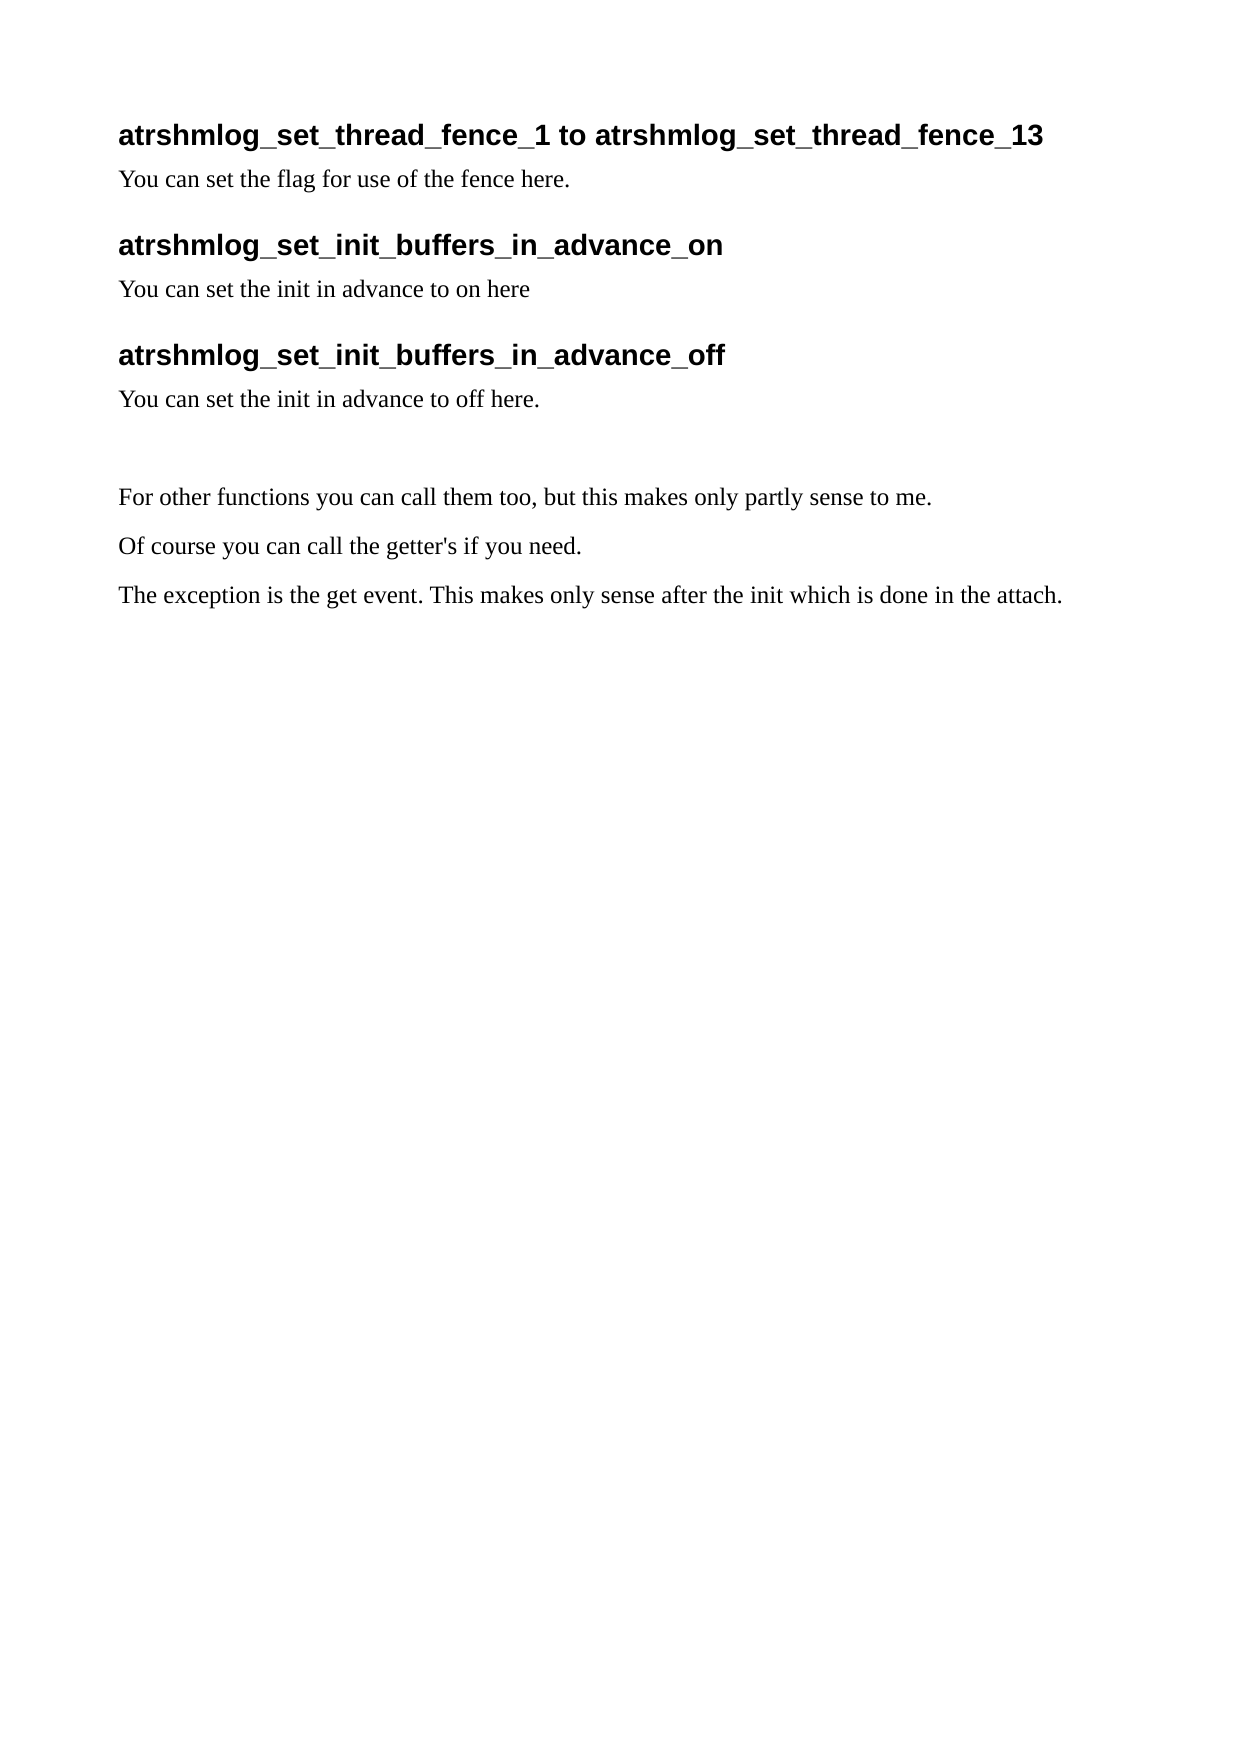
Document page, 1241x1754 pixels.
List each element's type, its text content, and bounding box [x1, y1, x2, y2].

text You can set the flag for use of the fence here. [118, 164, 1122, 193]
text Of course you can call the getter's if you need. [118, 531, 1122, 560]
subtitle atrshmlog_set_thread_fence_1 to atrshmlog_set_thread_fence_13 [118, 118, 1122, 152]
text For other functions you can call them too, but this makes only partly sense to me. [118, 482, 1122, 511]
text You can set the init in advance to off here. [118, 384, 1122, 413]
subtitle atrshmlog_set_init_buffers_in_advance_off [118, 338, 1122, 372]
subtitle atrshmlog_set_init_buffers_in_advance_on [118, 228, 1122, 262]
text You can set the init in advance to on here [118, 274, 1122, 303]
text The exception is the get event. This makes only sense after the init which is done in the attach. [118, 580, 1122, 609]
